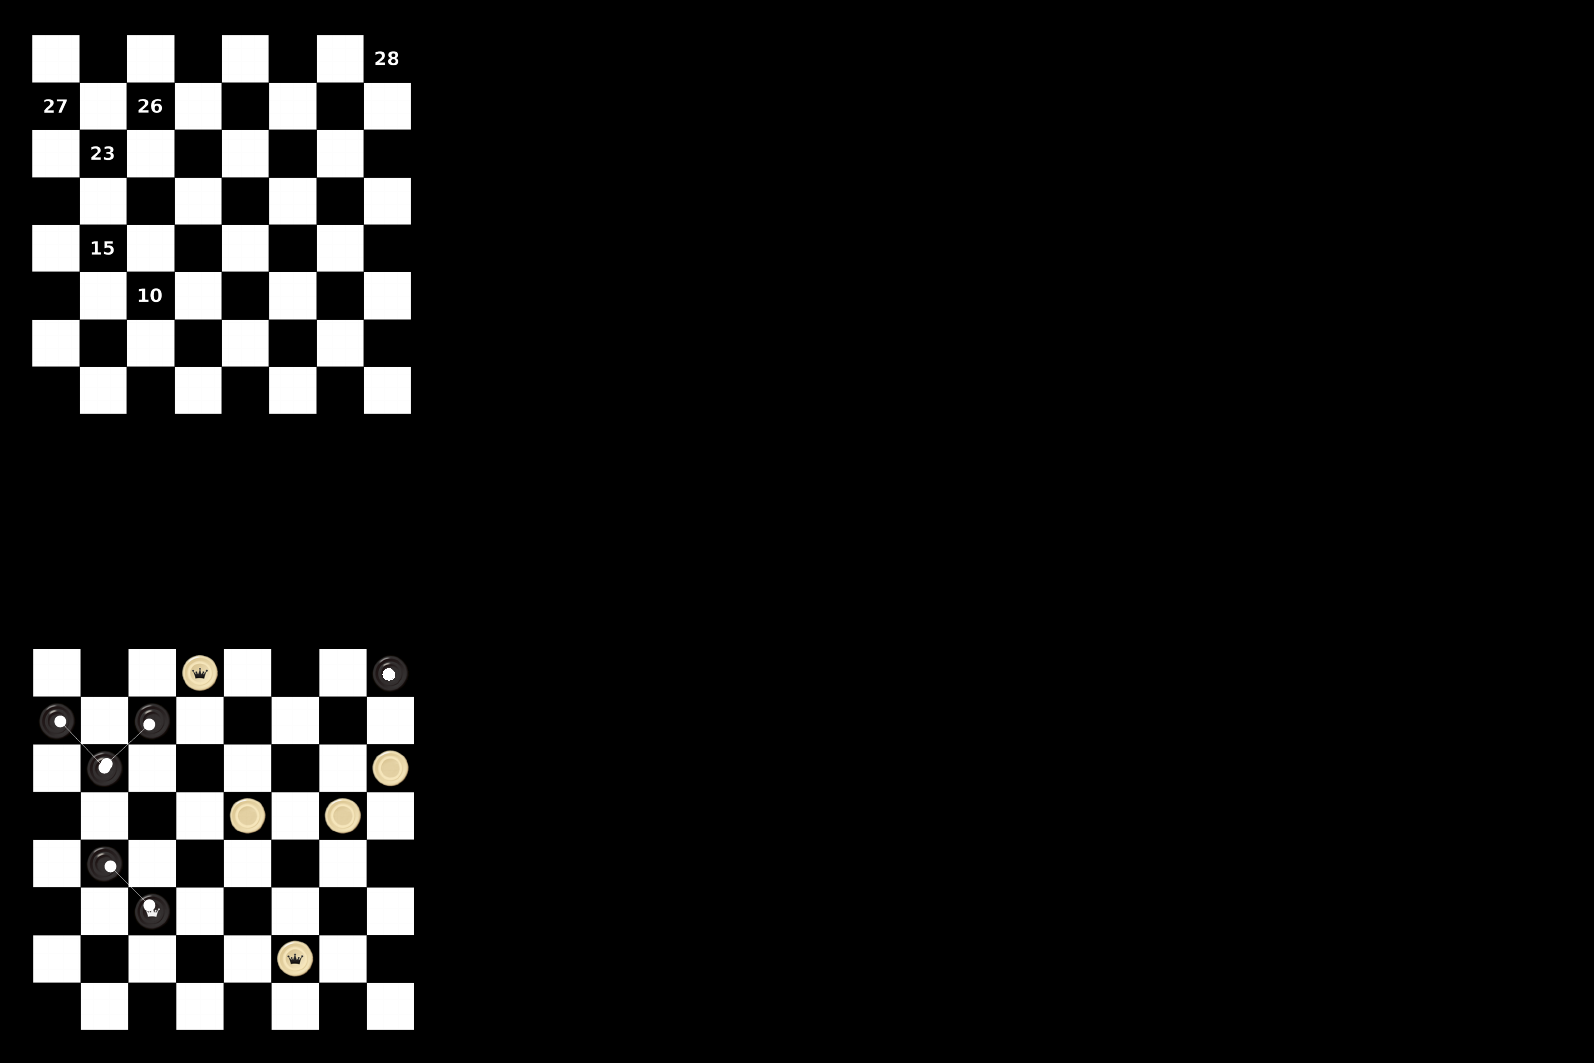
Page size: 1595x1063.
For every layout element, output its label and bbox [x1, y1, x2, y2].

text_box [382, 668, 395, 681]
picture [32, 35, 411, 414]
picture [33, 649, 414, 1030]
